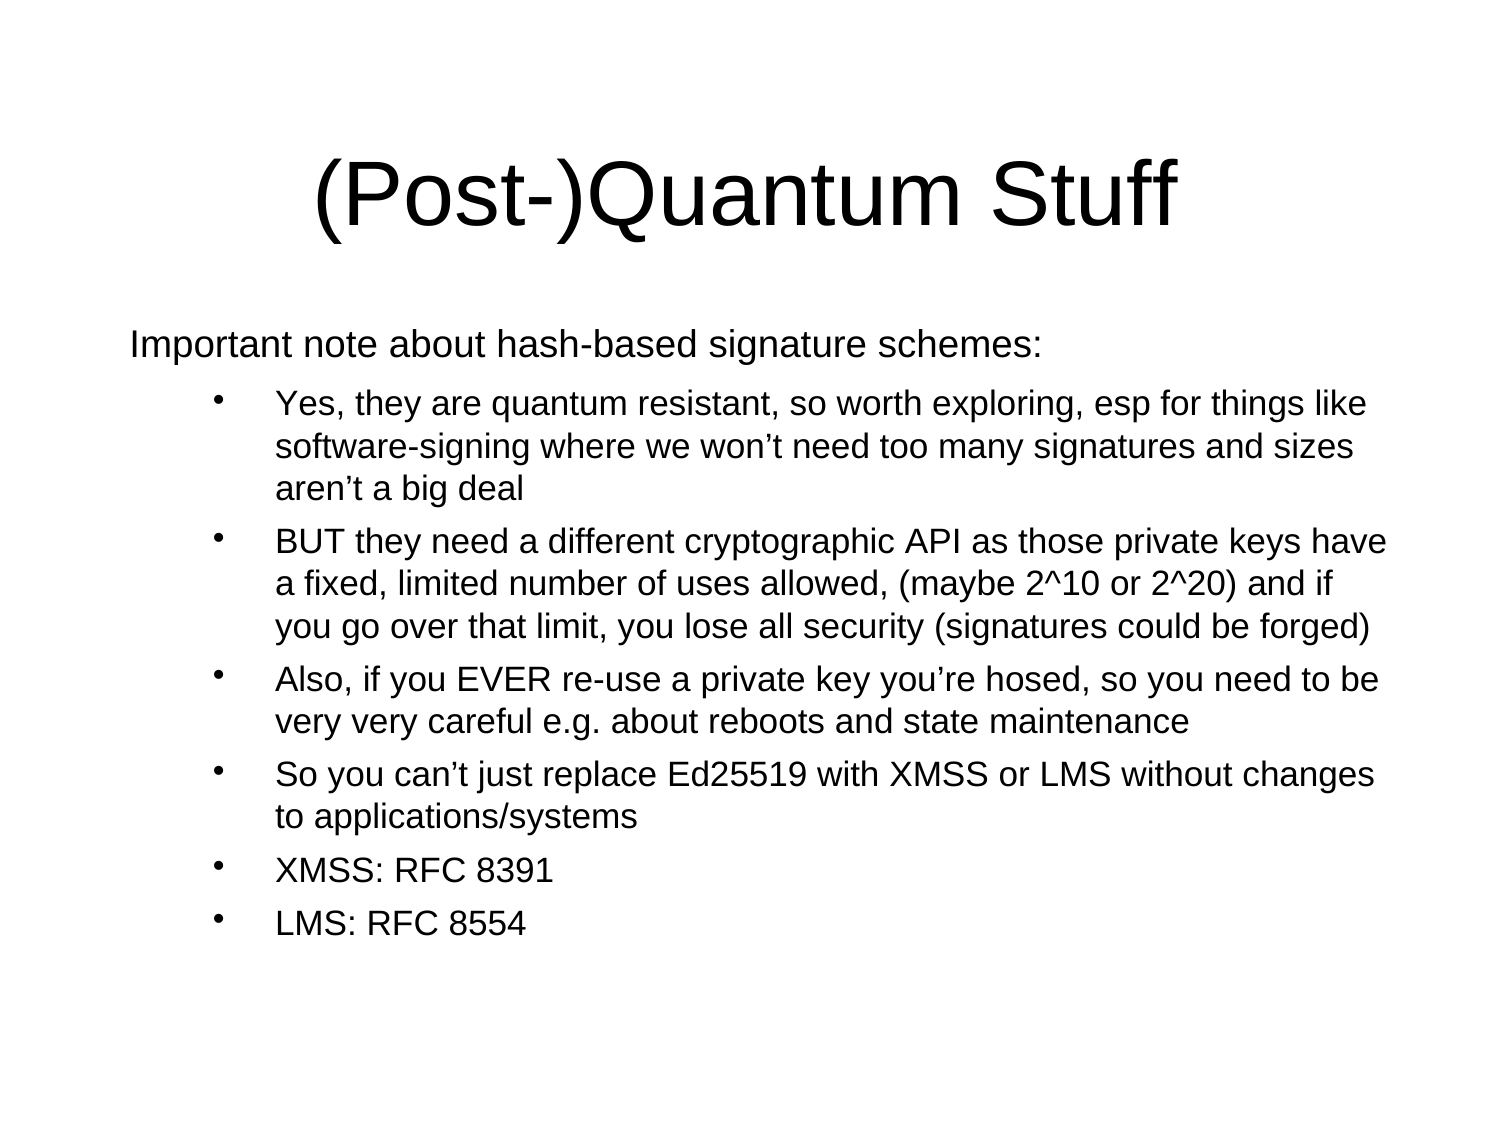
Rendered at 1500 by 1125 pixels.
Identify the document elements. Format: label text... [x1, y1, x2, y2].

list Important note about hash-based signature schemes: Yes, they are quantum resistant, so worth exploring, esp for things like software-signing where we won’t need too many signatures and sizes aren’t a big deal BUT they need a different cryptographic API as those private keys have a fixed, limited number of uses allowed, (maybe 2^10 or 2^20) and if you go over that limit, you lose all security (signatures could be forged) Also, if you EVER re-use a private key you’re hosed, so you need to be very very careful e.g. about reboots and state maintenance So you can’t just replace Ed25519 with XMSS or LMS without changes to applications/systems XMSS: RFC 8391 LMS: RFC 8554 [127, 319, 1394, 985]
title (Post-)Quantum Stuff [112, 99, 1379, 279]
